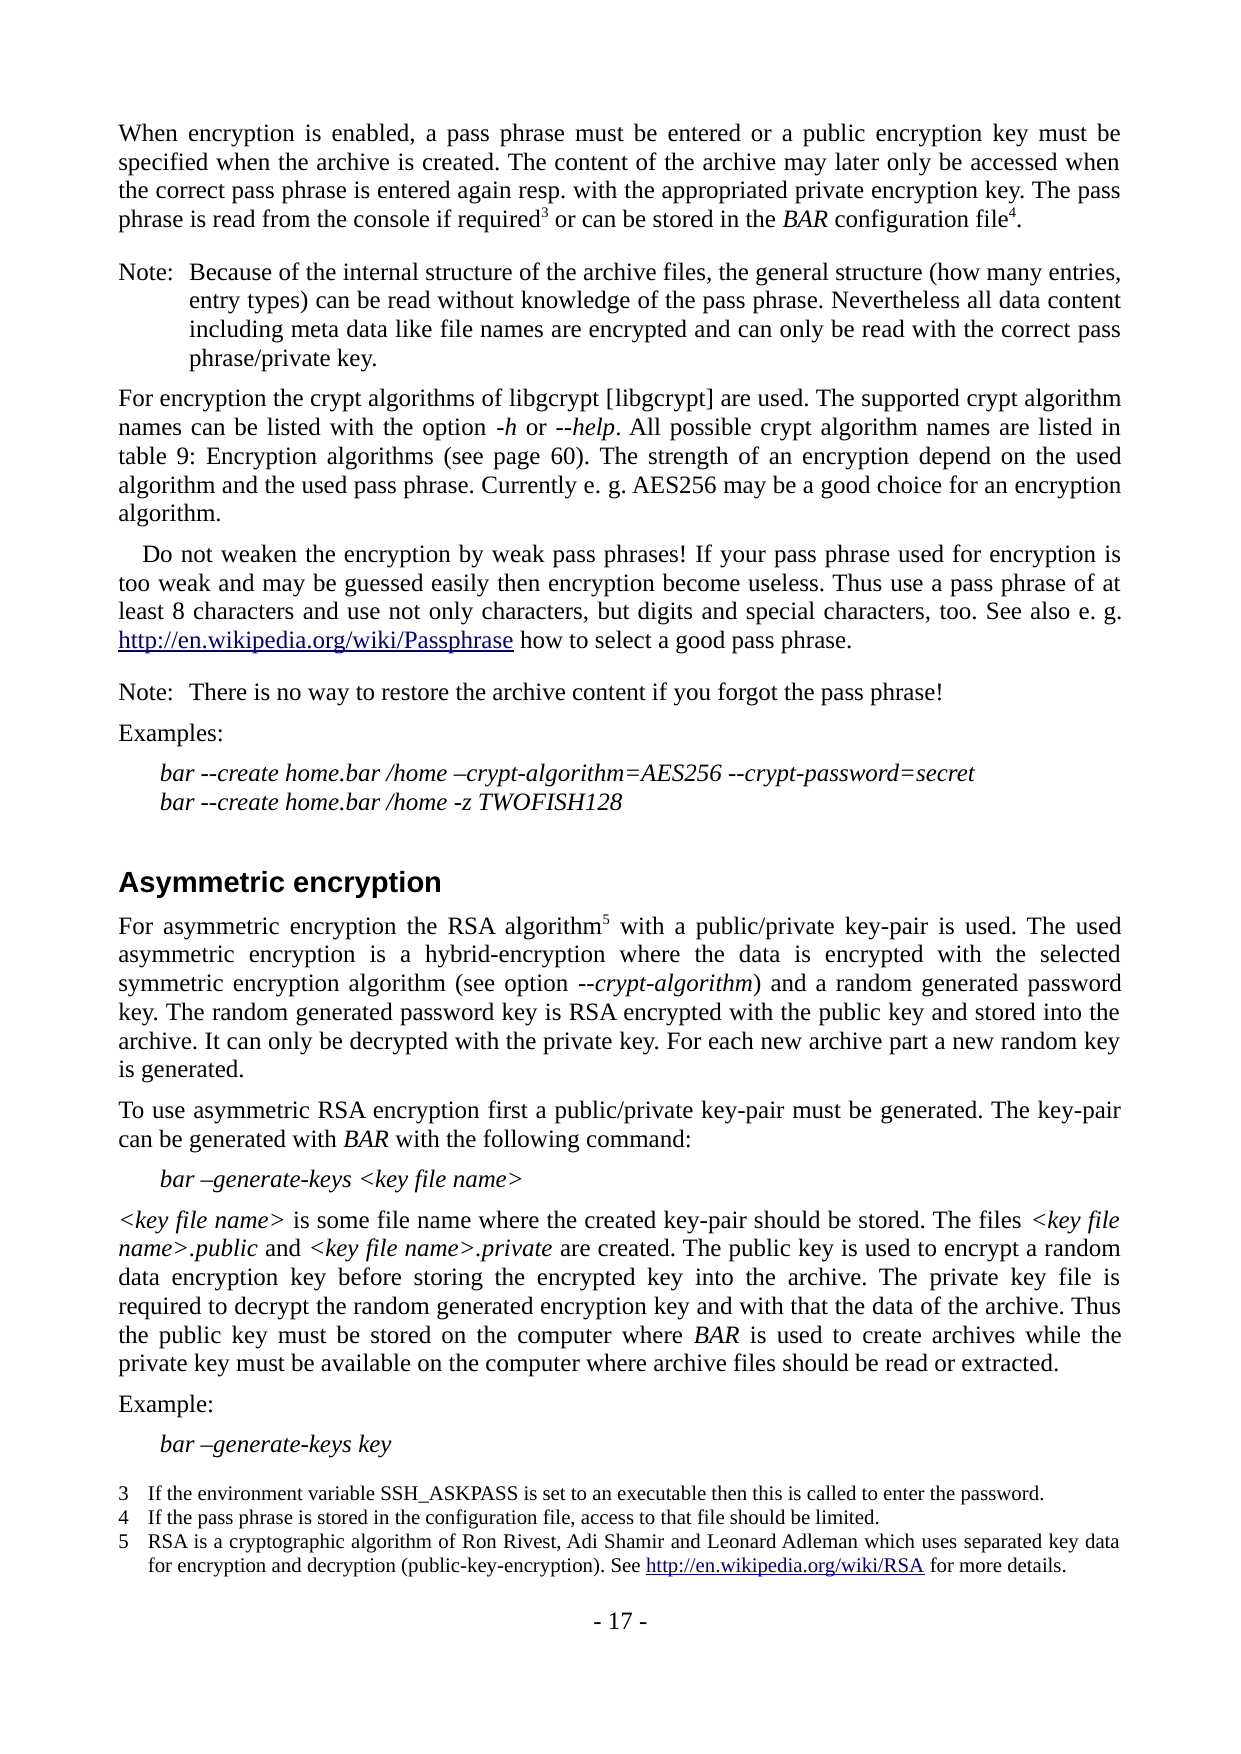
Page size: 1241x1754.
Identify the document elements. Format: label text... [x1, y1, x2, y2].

text Examples: [118, 718, 1122, 747]
text bar –generate-keys <key file name> [159, 1164, 1122, 1193]
text For asymmetric encryption the RSA algorithm with a public/private key-pair is used. The used asymmetric encryption is a hybrid-encryption where the data is encrypted with the selected symmetric encryption algorithm (see option --crypt-algorithm) and a random generated password key. The random generated password key is RSA encrypted with the public key and stored into the archive. It can only be decrypted with the private key. For each new archive part a new random key is generated. [118, 911, 1122, 1083]
text To use asymmetric RSA encryption first a public/private key-pair must be generated. The key-pair can be generated with BAR with the following command: [118, 1095, 1122, 1152]
text Example: [118, 1389, 1122, 1418]
text If the environment variable SSH_ASKPASS is set to an executable then this is called to enter the password. [118, 1481, 1122, 1505]
text bar --create home.bar /home -z TWOFISH128 [159, 787, 1122, 816]
text RSA is a cryptographic algorithm of Ron Rivest, Adi Shamir and Leonard Adleman which uses separated key data for encryption and decryption (public-key-encryption). See http://en.wikipedia.org/wiki/RSA for more details. [118, 1529, 1122, 1577]
subtitle Asymmetric encryption [118, 865, 1122, 898]
text If the pass phrase is stored in the configuration file, access to that file should be limited. [118, 1505, 1122, 1529]
text When encryption is enabled, a pass phrase must be entered or a public encryption key must be specified when the archive is created. The content of the archive may later only be accessed when the correct pass phrase is entered again resp. with the appropriated private encryption key. The pass phrase is read from the console if required or can be stored in the BAR configuration file. [118, 118, 1122, 233]
text <key file name> is some file name where the created key-pair should be stored. The files <key file name>.public and <key file name>.private are created. The public key is used to encrypt a random data encryption key before storing the encrypted key into the archive. The private key file is required to decrypt the random generated encryption key and with that the data of the archive. Thus the public key must be stored on the computer where BAR is used to create archives while the private key must be available on the computer where archive files should be read or extracted. [118, 1205, 1122, 1377]
text For encryption the crypt algorithms of libgcrypt [libgcrypt] are used. The supported crypt algorithm names can be listed with the option -h or --help. All possible crypt algorithm names are listed in table 9: Encryption algorithms (see page 60). The strength of an encryption depend on the used algorithm and the used pass phrase. Currently e. g. AES256 may be a good choice for an encryption algorithm. [118, 383, 1122, 527]
text Note: Because of the internal structure of the archive files, the general structure (how many entries, entry types) can be read without knowledge of the pass phrase. Nevertheless all data content including meta data like file names are encrypted and can only be read with the correct pass phrase/private key. [118, 257, 1122, 372]
text Note: There is no way to restore the archive content if you forgot the pass phrase! [118, 677, 1122, 706]
text Do not weaken the encryption by weak pass phrases! If your pass phrase used for encryption is too weak and may be guessed easily then encryption become useless. Thus use a pass phrase of at least 8 characters and use not only characters, but digits and special characters, too. See also e. g. http://en.wikipedia.org/wiki/Passphrase how to select a good pass phrase. [118, 539, 1122, 654]
text bar –generate-keys key [159, 1429, 1122, 1458]
text bar --create home.bar /home –crypt-algorithm=AES256 --crypt-password=secret [159, 758, 1122, 787]
